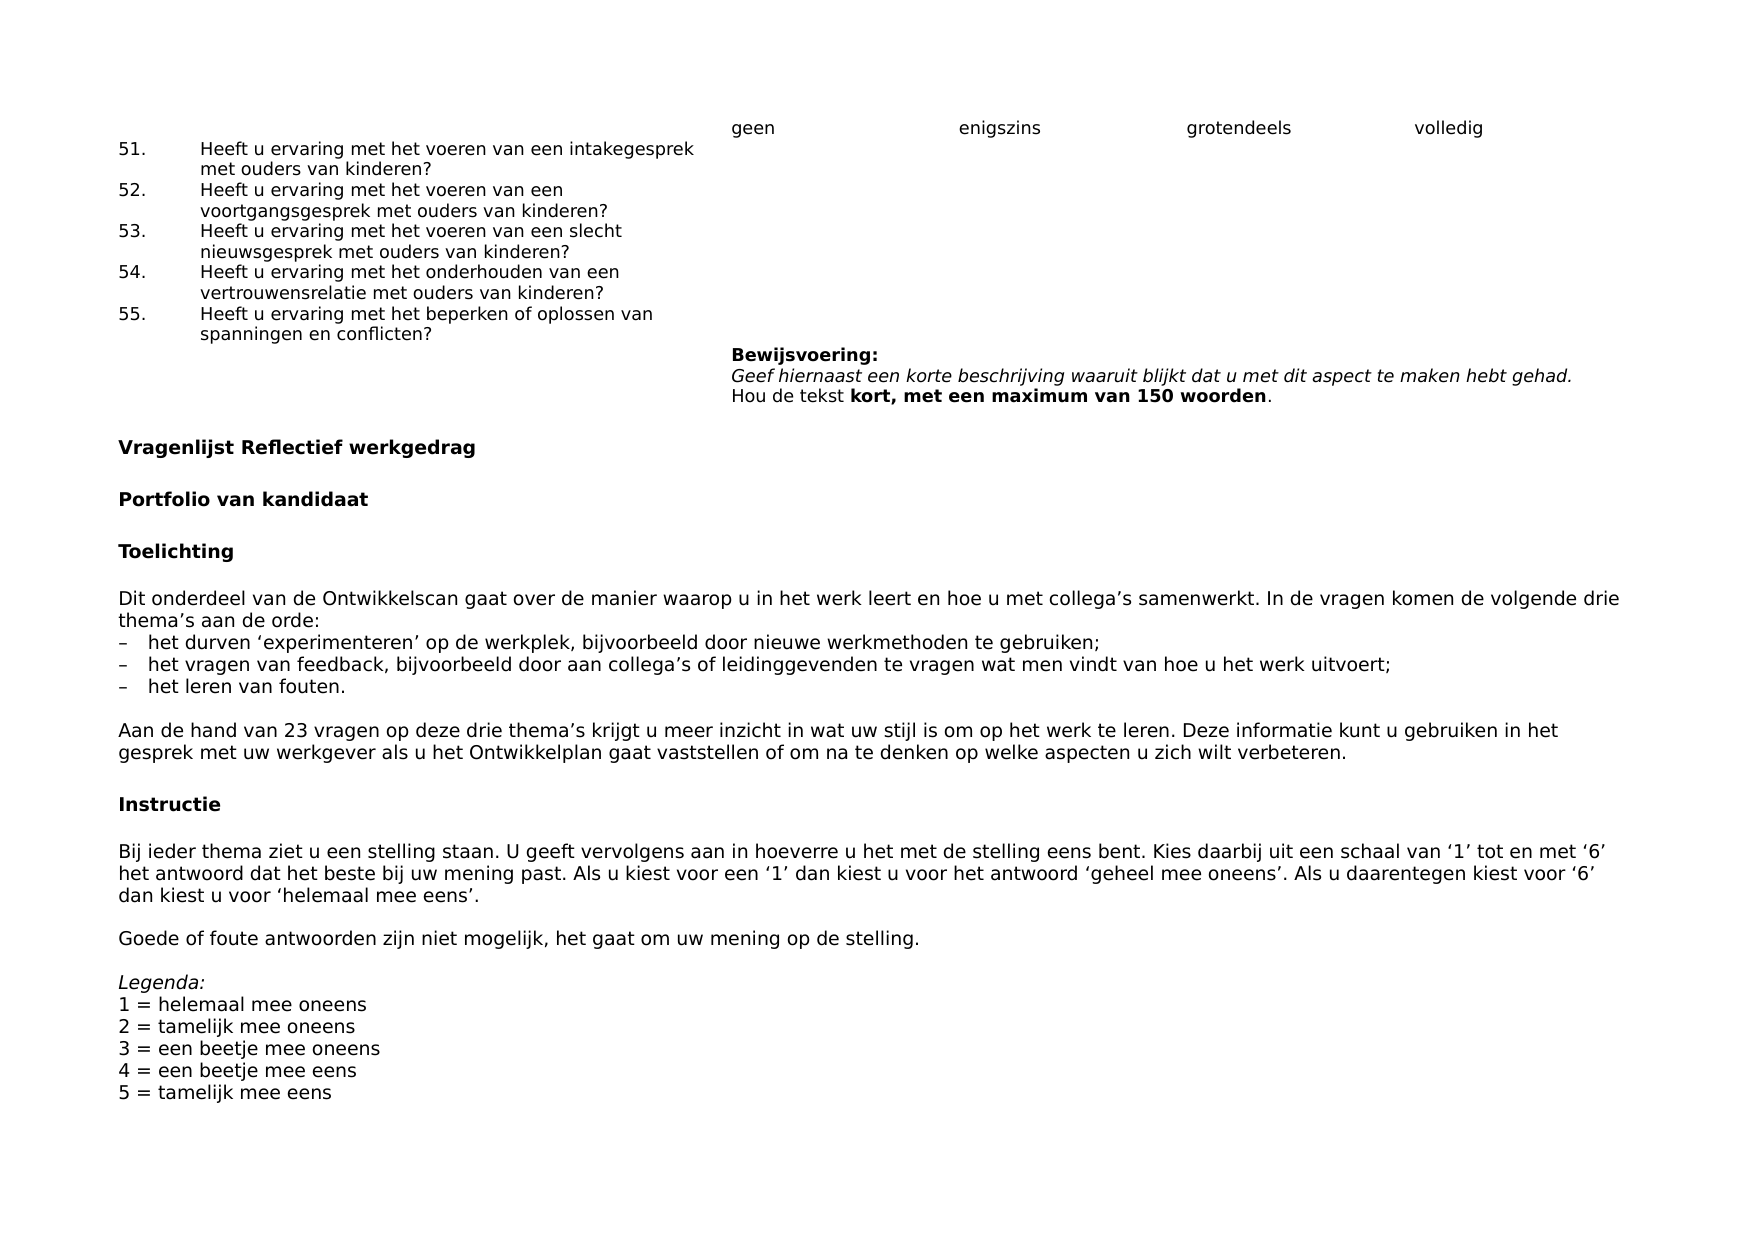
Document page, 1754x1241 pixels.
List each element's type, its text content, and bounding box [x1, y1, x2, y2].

table_cell [1180, 263, 1408, 304]
table_cell volledig [1408, 118, 1636, 139]
table_cell Heeft u ervaring met het voeren van een voortgangsgesprek met ouders van kinderen? [194, 180, 725, 221]
text 3 = een beetje mee oneens [118, 1038, 1636, 1060]
text Goede of foute antwoorden zijn niet mogelijk, het gaat om uw mening op de stelling. [118, 928, 1636, 950]
table_cell [1408, 221, 1636, 262]
table_cell [725, 263, 953, 304]
table_cell [1180, 304, 1408, 345]
text 2 = tamelijk mee oneens [118, 1016, 1636, 1038]
table_cell Heeft u ervaring met het beperken of oplossen van spanningen en conflicten? [194, 304, 725, 345]
text 1 = helemaal mee oneens [118, 994, 1636, 1016]
text – het vragen van feedback, bijvoorbeeld door aan collega’s of leidinggevenden te vragen wat men vindt van hoe u het werk uitvoert; [118, 654, 1636, 676]
table_cell enigszins [953, 118, 1180, 139]
text Aan de hand van 23 vragen op deze drie thema’s krijgt u meer inzicht in wat uw stijl is om op het werk te leren. Deze informatie kunt u gebruiken in het gesprek met uw werkgever als u het Ontwikkelplan gaat vaststellen of om na te denken op welke aspecten u zich wilt verbeteren. [118, 719, 1636, 763]
table_cell [1180, 139, 1408, 180]
table_cell [1408, 263, 1636, 304]
table_cell [118, 345, 194, 407]
table_cell [725, 304, 953, 345]
text Bij ieder thema ziet u een stelling staan. U geeft vervolgens aan in hoeverre u het met de stelling eens bent. Kies daarbij uit een schaal van ‘1’ tot en met ‘6’ het antwoord dat het beste bij uw mening past. Als u kiest voor een ‘1’ dan kiest u voor het antwoord ‘geheel mee oneens’. Als u daarentegen kiest voor ‘6’ dan kiest u voor ‘helemaal mee eens’. [118, 841, 1636, 906]
table_cell [1180, 180, 1408, 221]
table_cell 53. [118, 221, 194, 262]
table_cell [1408, 180, 1636, 221]
table_cell 54. [118, 263, 194, 304]
subtitle Instructie [118, 793, 1636, 816]
text – het durven ‘experimenteren’ op de werkplek, bijvoorbeeld door nieuwe werkmethoden te gebruiken; [118, 632, 1636, 654]
text 4 = een beetje mee eens [118, 1060, 1636, 1082]
text 5 = tamelijk mee eens [118, 1082, 1636, 1104]
table_cell [725, 139, 953, 180]
table_cell [953, 221, 1180, 262]
table_cell Heeft u ervaring met het voeren van een slecht nieuwsgesprek met ouders van kinderen? [194, 221, 725, 262]
subtitle Toelichting [118, 541, 1636, 563]
table_cell 52. [118, 180, 194, 221]
table_cell 51. [118, 139, 194, 180]
subtitle Portfolio van kandidaat [118, 489, 1636, 511]
table_cell [194, 118, 725, 139]
table_cell geen [725, 118, 953, 139]
table_cell [725, 180, 953, 221]
table_cell Heeft u ervaring met het onderhouden van een vertrouwensrelatie met ouders van kinderen? [194, 263, 725, 304]
table_cell [1180, 221, 1408, 262]
table_cell grotendeels [1180, 118, 1408, 139]
table_cell [194, 345, 725, 407]
subtitle Vragenlijst Reflectief werkgedrag [118, 437, 1636, 459]
table_cell Bewijsvoering: Geef hiernaast een korte beschrijving waaruit blijkt dat u met dit aspect te maken hebt gehad. Hou de tekst kort, met een maximum van 150 woorden. [725, 345, 1636, 407]
table_cell [725, 221, 953, 262]
table_cell [953, 180, 1180, 221]
table_cell [118, 118, 194, 139]
table_cell [1408, 304, 1636, 345]
table_cell [953, 263, 1180, 304]
text – het leren van fouten. [118, 676, 1636, 698]
table_cell [1408, 139, 1636, 180]
table_cell [953, 139, 1180, 180]
text Dit onderdeel van de Ontwikkelscan gaat over de manier waarop u in het werk leert en hoe u met collega’s samenwerkt. In de vragen komen de volgende drie thema’s aan de orde: [118, 588, 1636, 632]
table_cell [953, 304, 1180, 345]
table_cell Heeft u ervaring met het voeren van een intakegesprek met ouders van kinderen? [194, 139, 725, 180]
table_cell 55. [118, 304, 194, 345]
text Legenda: [118, 972, 1636, 994]
